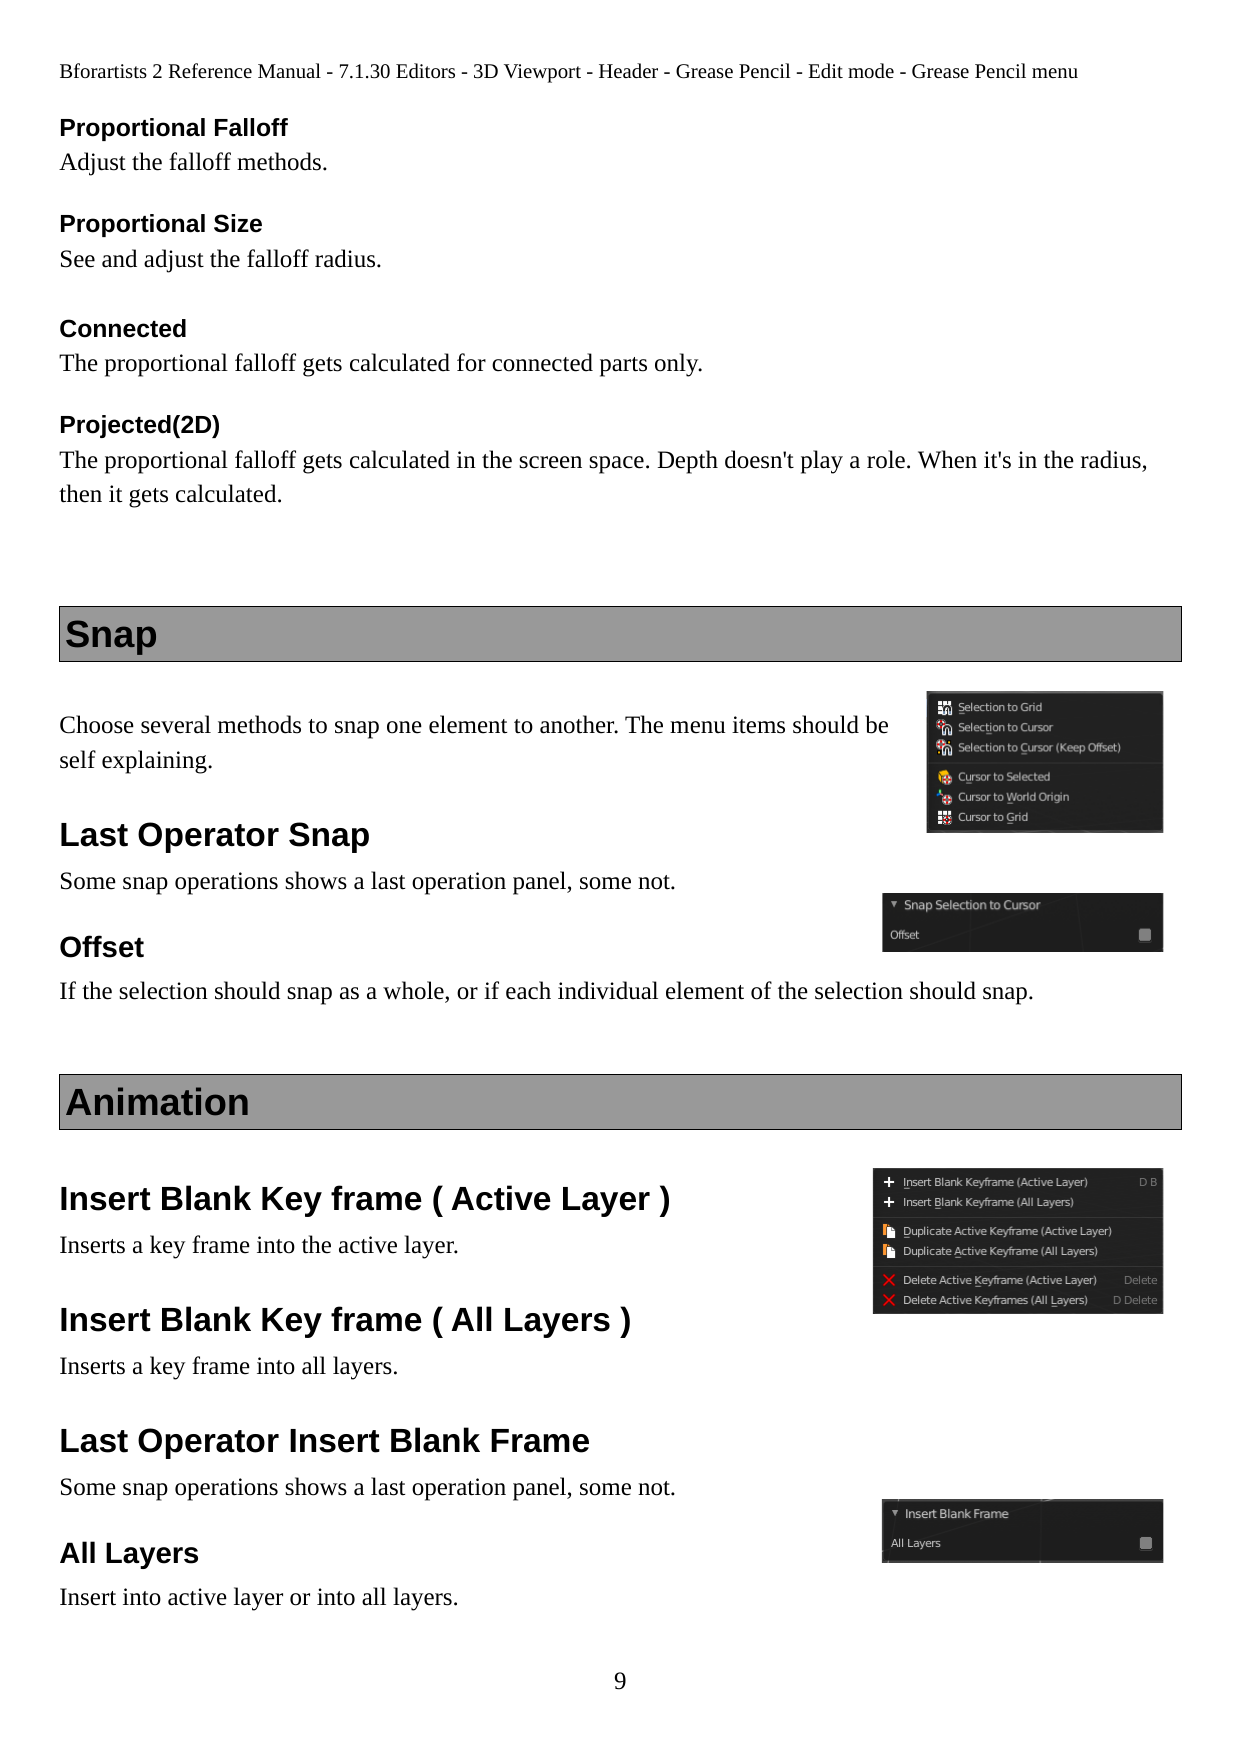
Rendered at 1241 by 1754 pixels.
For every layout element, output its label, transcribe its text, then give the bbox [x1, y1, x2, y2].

subtitle Proportional Size [59, 209, 1181, 237]
text Choose several methods to snap one element to another. The menu items should be self explaining. [59, 711, 926, 774]
text Some snap operations shows a last operation panel, some not. [59, 866, 1181, 895]
subtitle All Layers [59, 1536, 1181, 1570]
table_header Animation [60, 1075, 1181, 1129]
subtitle Offset [59, 930, 1181, 963]
text Inserts a key frame into the active layer. [59, 1230, 872, 1259]
picture [872, 1168, 1164, 1314]
subtitle Proportional Falloff [59, 113, 1181, 141]
text The proportional falloff gets calculated for connected parts only. [59, 348, 1181, 377]
table_header Snap [60, 607, 1181, 661]
picture [926, 691, 1164, 833]
picture [881, 1499, 1164, 1563]
text Adjust the falloff methods. [59, 147, 1181, 176]
text Inserts a key frame into all layers. [59, 1351, 1181, 1380]
text Insert into active layer or into all layers. [59, 1582, 1181, 1611]
subtitle Last Operator Snap [59, 815, 1181, 854]
picture [882, 893, 1164, 952]
subtitle Insert Blank Key frame ( Active Layer ) [59, 1179, 872, 1218]
subtitle Insert Blank Key frame ( All Layers ) [59, 1300, 1181, 1339]
text If the selection should snap as a whole, or if each individual element of the selection should snap. [59, 976, 1181, 1005]
subtitle Last Operator Insert Blank Frame [59, 1421, 1181, 1460]
text See and adjust the falloff radius. [59, 244, 1181, 272]
subtitle Connected [59, 314, 1181, 342]
text Some snap operations shows a last operation panel, some not. [59, 1472, 1181, 1501]
text The proportional falloff gets calculated in the screen space. Depth doesn't play a role. When it's in the radius, then it gets calculated. [59, 445, 1181, 508]
subtitle Projected(2D) [59, 410, 1181, 439]
